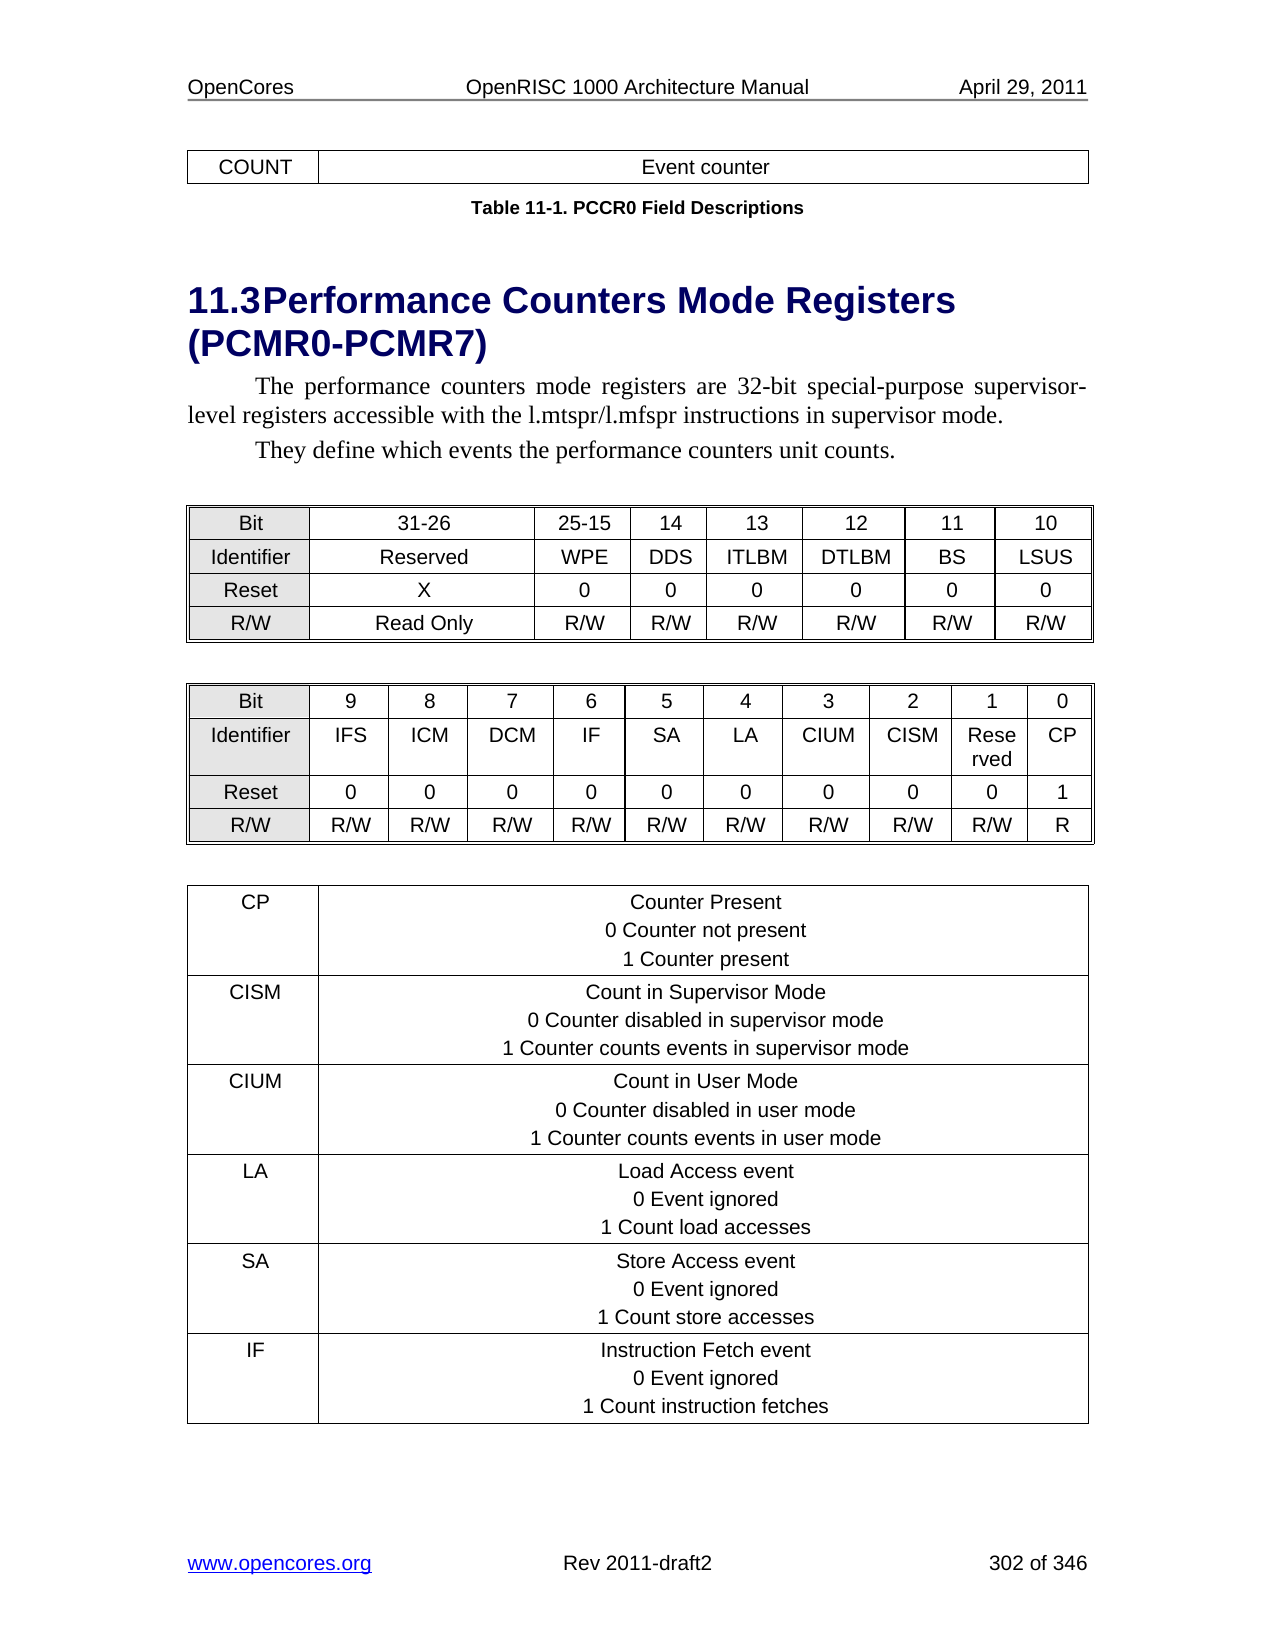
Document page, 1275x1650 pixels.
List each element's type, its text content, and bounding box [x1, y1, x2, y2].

table_cell 0 [996, 574, 1091, 606]
table_cell X [310, 574, 534, 606]
subtitle Performance Counters Mode Registers (PCMR0-PCMR7) [187, 278, 1087, 365]
table_cell ICM [389, 719, 467, 775]
table_cell 0 [554, 776, 624, 808]
table_cell 0 [631, 574, 706, 606]
table_cell Read Only [310, 607, 534, 639]
table_header 6 [554, 686, 624, 717]
table_header 14 [631, 508, 706, 539]
table_cell R/W [310, 809, 388, 841]
text Table 11-1. PCCR0 Field Descriptions [187, 197, 1087, 218]
table_cell Identifier [190, 540, 309, 573]
table_cell 0 [707, 574, 802, 606]
table_cell DCM [468, 719, 553, 775]
table_cell Load Access event 0 Event ignored 1 Count load accesses [319, 1155, 1088, 1243]
table_header 5 [626, 686, 703, 717]
table_cell CP [1028, 719, 1091, 775]
table_cell SA [626, 719, 703, 775]
table_header 12 [803, 508, 904, 539]
table_header 3 [783, 686, 869, 717]
table_header 7 [468, 686, 553, 717]
table_cell 0 [906, 574, 994, 606]
table_cell CIUM [188, 1065, 318, 1154]
table_cell 0 [626, 776, 703, 808]
table_cell 0 [389, 776, 467, 808]
table_header Bit [190, 508, 309, 539]
table_cell Count in User Mode 0 Counter disabled in user mode 1 Counter counts events in user mode [319, 1065, 1088, 1154]
table_header 4 [704, 686, 782, 717]
table_cell R/W [996, 607, 1091, 639]
table_cell 0 [310, 776, 388, 808]
table_cell DTLBM [803, 540, 904, 573]
table_header 2 [870, 686, 951, 717]
table_cell Reset [190, 574, 309, 606]
table_cell IFS [310, 719, 388, 775]
table_cell CIUM [783, 719, 869, 775]
table_header Event counter [319, 151, 1088, 183]
table_cell R/W [631, 607, 706, 639]
table_cell CISM [188, 976, 318, 1064]
table_cell R/W [190, 607, 309, 639]
table_cell Reserved [952, 719, 1027, 775]
table_cell R/W [704, 809, 782, 841]
table_cell R/W [468, 809, 553, 841]
table_cell R/W [783, 809, 869, 841]
table_cell ITLBM [707, 540, 802, 573]
table_header 0 [1028, 686, 1091, 717]
table_cell 0 [870, 776, 951, 808]
text The performance counters mode registers are 32-bit special-purpose supervisor-level registers accessible with the l.mtspr/l.mfspr instructions in supervisor mode. [187, 371, 1087, 428]
table_header 10 [996, 508, 1091, 539]
table_header 11 [906, 508, 994, 539]
table_cell Reserved [310, 540, 534, 573]
table_cell R/W [870, 809, 951, 841]
text They define which events the performance counters unit counts. [187, 435, 1087, 463]
table_header COUNT [188, 151, 318, 183]
table_cell R/W [554, 809, 624, 841]
table_cell LA [188, 1155, 318, 1243]
table_cell Store Access event 0 Event ignored 1 Count store accesses [319, 1244, 1088, 1333]
table_header 9 [310, 686, 388, 717]
table_cell DDS [631, 540, 706, 573]
table_cell 0 [704, 776, 782, 808]
table_cell SA [188, 1244, 318, 1333]
table_cell 1 [1028, 776, 1091, 808]
table_header Counter Present 0 Counter not present 1 Counter present [319, 886, 1088, 974]
table_header Bit [190, 686, 309, 717]
table_cell R/W [535, 607, 630, 639]
table_cell R/W [707, 607, 802, 639]
table_cell 0 [952, 776, 1027, 808]
table_header 13 [707, 508, 802, 539]
table_header 25-15 [535, 508, 630, 539]
table_cell Instruction Fetch event 0 Event ignored 1 Count instruction fetches [319, 1334, 1088, 1422]
table_cell R/W [952, 809, 1027, 841]
table_header CP [188, 886, 318, 974]
table_cell WPE [535, 540, 630, 573]
table_cell R/W [803, 607, 904, 639]
table_cell R/W [626, 809, 703, 841]
table_cell Identifier [190, 719, 309, 775]
table_header 31-26 [310, 508, 534, 539]
table_header 1 [952, 686, 1027, 717]
table_cell LSUS [996, 540, 1091, 573]
table_cell Reset [190, 776, 309, 808]
table_cell BS [906, 540, 994, 573]
table_cell Count in Supervisor Mode 0 Counter disabled in supervisor mode 1 Counter counts events in supervisor mode [319, 976, 1088, 1064]
table_cell R/W [906, 607, 994, 639]
table_cell LA [704, 719, 782, 775]
table_cell 0 [783, 776, 869, 808]
table_cell 0 [468, 776, 553, 808]
table_cell R [1028, 809, 1091, 841]
table_cell CISM [870, 719, 951, 775]
table_cell R/W [389, 809, 467, 841]
table_header 8 [389, 686, 467, 717]
table_cell IF [188, 1334, 318, 1422]
table_cell 0 [803, 574, 904, 606]
table_cell 0 [535, 574, 630, 606]
table_cell IF [554, 719, 624, 775]
table_cell R/W [190, 809, 309, 841]
